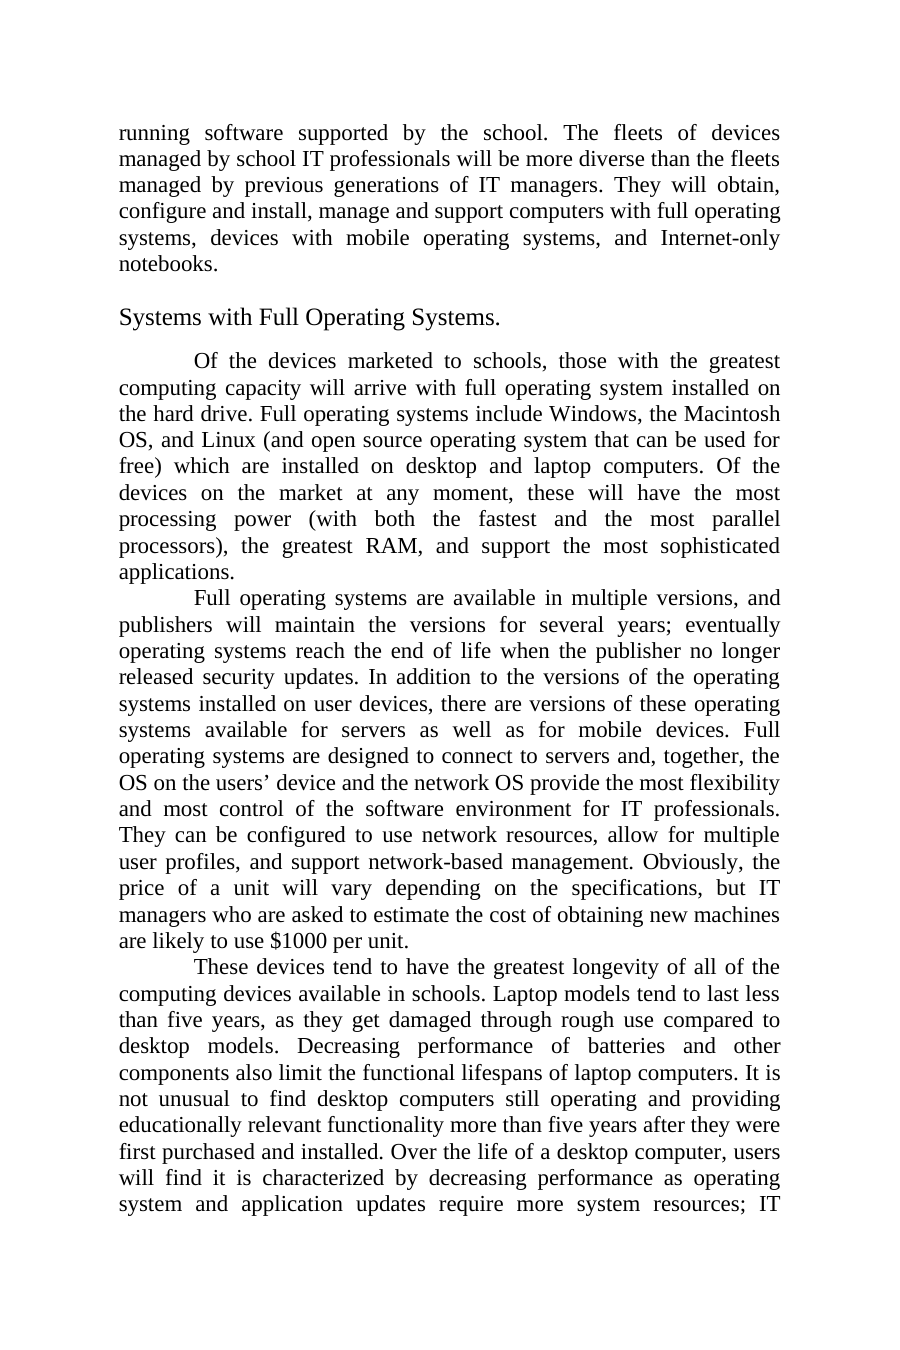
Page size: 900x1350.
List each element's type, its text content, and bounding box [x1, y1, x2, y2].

subtitle Systems with Full Operating Systems. [118, 302, 781, 330]
text Of the devices marketed to schools, those with the greatest computing capacity will arrive with full operating system installed on the hard drive. Full operating systems include Windows, the Macintosh OS, and Linux (and open source operating system that can be used for free) which are installed on desktop and laptop computers. Of the devices on the market at any moment, these will have the most processing power (with both the fastest and the most parallel processors), the greatest RAM, and support the most sophisticated applications. [118, 347, 781, 584]
text running software supported by the school. The fleets of devices managed by school IT professionals will be more diverse than the fleets managed by previous generations of IT managers. They will obtain, configure and install, manage and support computers with full operating systems, devices with mobile operating systems, and Internet-only notebooks. [118, 118, 781, 277]
text Full operating systems are available in multiple versions, and publishers will maintain the versions for several years; eventually operating systems reach the end of life when the publisher no longer released security updates. In addition to the versions of the operating systems installed on user devices, there are versions of these operating systems available for servers as well as for mobile devices. Full operating systems are designed to connect to servers and, together, the OS on the users’ device and the network OS provide the most flexibility and most control of the software environment for IT professionals. They can be configured to use network resources, allow for multiple user profiles, and support network-based management. Obviously, the price of a unit will vary depending on the specifications, but IT managers who are asked to estimate the cost of obtaining new machines are likely to use $1000 per unit. [118, 584, 781, 953]
text These devices tend to have the greatest longevity of all of the computing devices available in schools. Laptop models tend to last less than five years, as they get damaged through rough use compared to desktop models. Decreasing performance of batteries and other components also limit the functional lifespans of laptop computers. It is not unusual to find desktop computers still operating and providing educationally relevant functionality more than five years after they were first purchased and installed. Over the life of a desktop computer, users will find it is characterized by decreasing performance as operating system and application updates require more system resources; IT [118, 953, 781, 1217]
